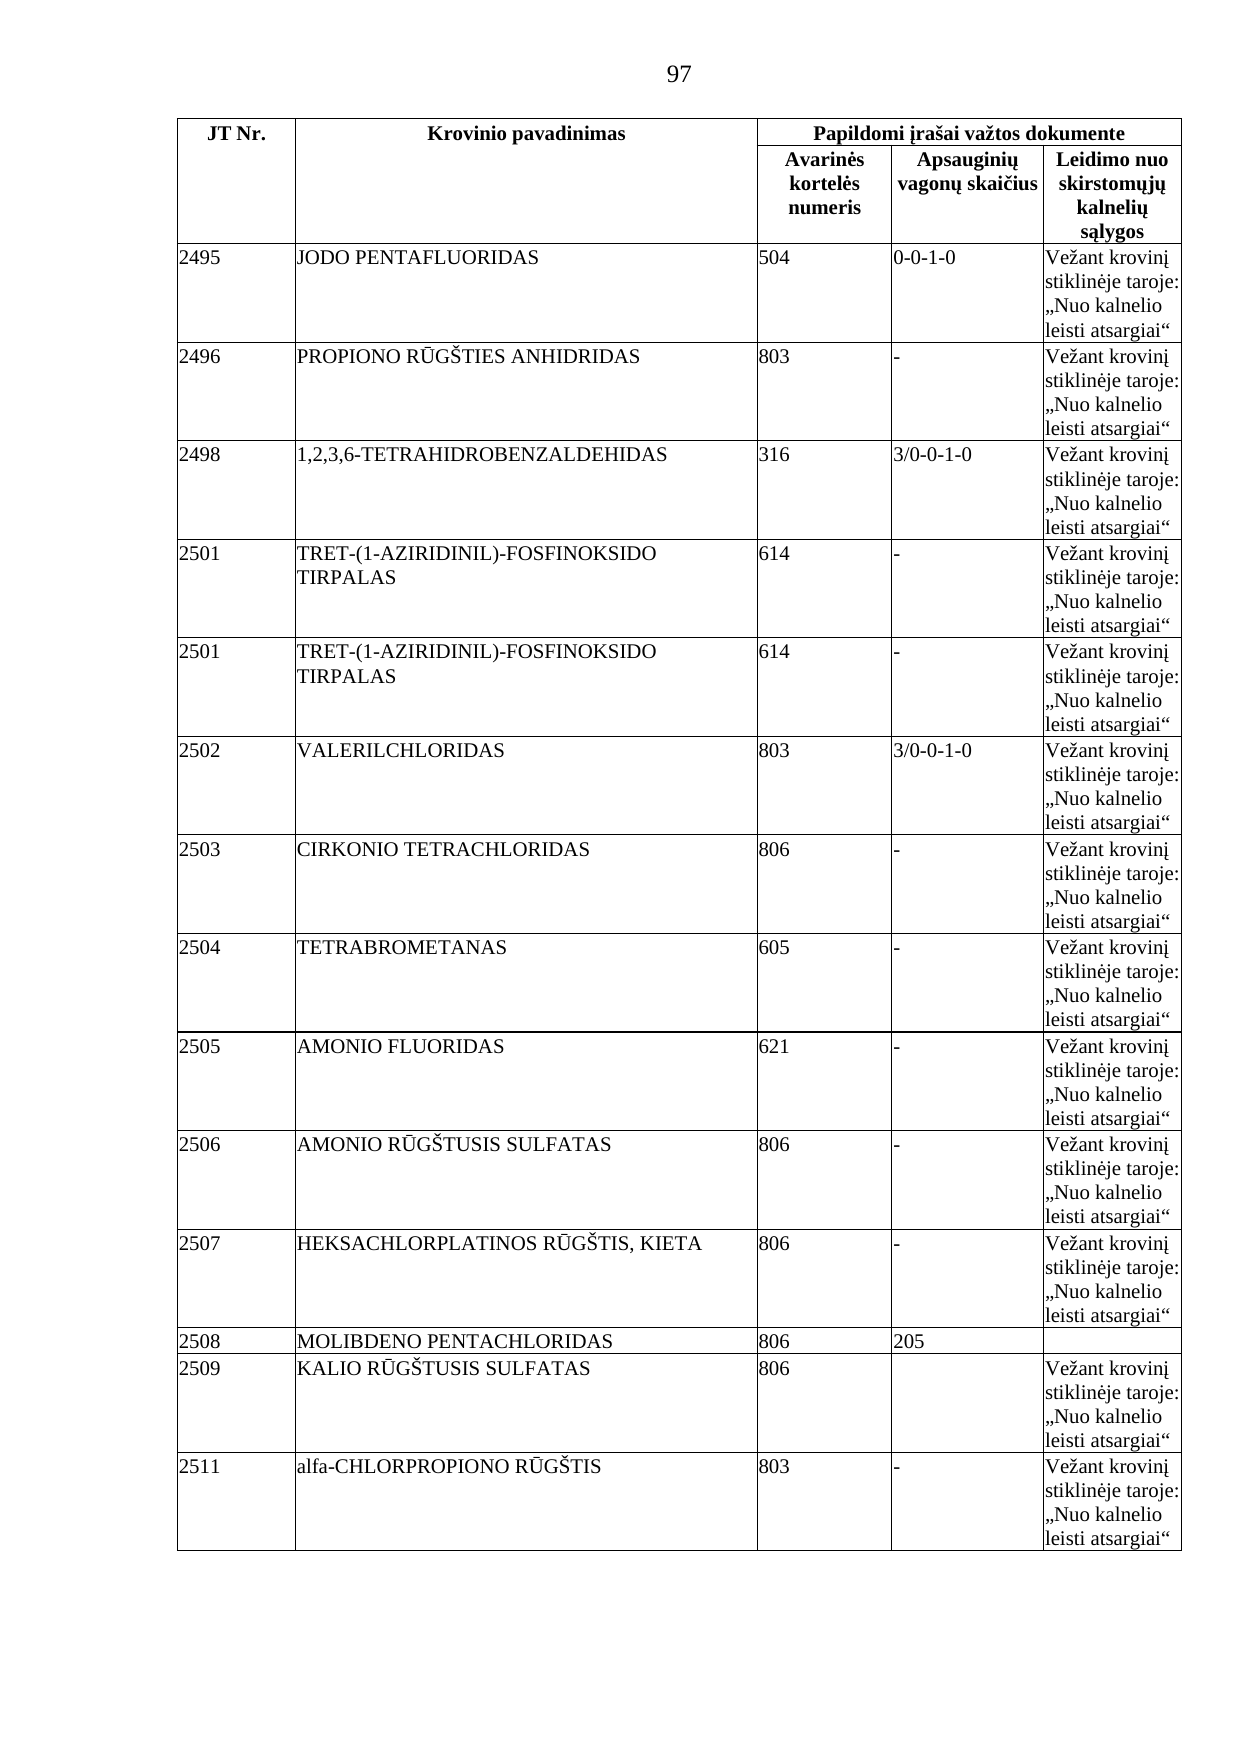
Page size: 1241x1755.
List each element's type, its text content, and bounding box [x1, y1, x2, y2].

table_cell 605 [758, 934, 891, 1031]
table_cell 2506 [178, 1131, 295, 1228]
table_cell 2498 [178, 441, 295, 539]
table_cell 806 [758, 835, 891, 933]
table_cell 3/0-0-1-0 [892, 737, 1043, 834]
table_cell - [892, 1033, 1043, 1130]
table_cell - [892, 638, 1043, 736]
table_cell JODO PENTAFLUORIDAS [296, 244, 757, 342]
table_cell Vežant krovinį stiklinėje taroje: „Nuo kalnelio leisti atsargiai“ [1044, 540, 1181, 637]
table_cell HEKSACHLORPLATINOS RŪGŠTIS, KIETA [296, 1230, 757, 1327]
table_cell 806 [758, 1354, 891, 1452]
table_cell 806 [758, 1328, 891, 1353]
table_cell 1,2,3,6-TETRAHIDROBENZALDEHIDAS [296, 441, 757, 539]
table_cell 316 [758, 441, 891, 539]
table_cell - [892, 1453, 1043, 1550]
table_cell Vežant krovinį stiklinėje taroje: „Nuo kalnelio leisti atsargiai“ [1044, 1453, 1181, 1550]
table_cell Apsauginių vagonų skaičius [892, 146, 1043, 243]
table_cell VALERILCHLORIDAS [296, 737, 757, 834]
table_cell - [892, 540, 1043, 637]
table_cell Vežant krovinį stiklinėje taroje: „Nuo kalnelio leisti atsargiai“ [1044, 934, 1181, 1031]
table_cell 806 [758, 1131, 891, 1228]
table_header Krovinio pavadinimas [296, 119, 757, 243]
table_cell AMONIO RŪGŠTUSIS SULFATAS [296, 1131, 757, 1228]
table_cell alfa-CHLORPROPIONO RŪGŠTIS [296, 1453, 757, 1550]
table_cell 2504 [178, 934, 295, 1031]
table_cell 2502 [178, 737, 295, 834]
table_cell 614 [758, 540, 891, 637]
table_cell 2496 [178, 343, 295, 440]
table_cell CIRKONIO TETRACHLORIDAS [296, 835, 757, 933]
table_cell 2505 [178, 1033, 295, 1130]
table_cell - [892, 835, 1043, 933]
table_cell 614 [758, 638, 891, 736]
table_cell Vežant krovinį stiklinėje taroje: „Nuo kalnelio leisti atsargiai“ [1044, 244, 1181, 342]
table_cell TRET-(1-AZIRIDINIL)-FOSFINOKSIDO TIRPALAS [296, 638, 757, 736]
table_cell Vežant krovinį stiklinėje taroje: „Nuo kalnelio leisti atsargiai“ [1044, 638, 1181, 736]
table_cell Vežant krovinį stiklinėje taroje: „Nuo kalnelio leisti atsargiai“ [1044, 1131, 1181, 1228]
table_cell 621 [758, 1033, 891, 1130]
table_cell 3/0-0-1-0 [892, 441, 1043, 539]
table_cell Vežant krovinį stiklinėje taroje: „Nuo kalnelio leisti atsargiai“ [1044, 1033, 1181, 1130]
table_cell PROPIONO RŪGŠTIES ANHIDRIDAS [296, 343, 757, 440]
table_cell 2501 [178, 638, 295, 736]
table_cell TRET-(1-AZIRIDINIL)-FOSFINOKSIDO TIRPALAS [296, 540, 757, 637]
table_cell 2507 [178, 1230, 295, 1327]
table_cell Vežant krovinį stiklinėje taroje: „Nuo kalnelio leisti atsargiai“ [1044, 343, 1181, 440]
table_cell - [892, 1230, 1043, 1327]
table_cell 2511 [178, 1453, 295, 1550]
table_cell - [892, 1131, 1043, 1228]
table_cell 2503 [178, 835, 295, 933]
table_cell - [892, 934, 1043, 1031]
table_cell 806 [758, 1230, 891, 1327]
table_cell MOLIBDENO PENTACHLORIDAS [296, 1328, 757, 1353]
table_cell 2508 [178, 1328, 295, 1353]
table_cell 0-0-1-0 [892, 244, 1043, 342]
table_cell Vežant krovinį stiklinėje taroje: „Nuo kalnelio leisti atsargiai“ [1044, 737, 1181, 834]
table_cell AMONIO FLUORIDAS [296, 1033, 757, 1130]
table_cell [1044, 1328, 1181, 1353]
table_header JT Nr. [178, 119, 295, 243]
table_cell Vežant krovinį stiklinėje taroje: „Nuo kalnelio leisti atsargiai“ [1044, 835, 1181, 933]
table_cell Avarinės kortelės numeris [758, 146, 891, 243]
table_cell Vežant krovinį stiklinėje taroje: „Nuo kalnelio leisti atsargiai“ [1044, 1230, 1181, 1327]
table_cell 205 [892, 1328, 1043, 1353]
table_cell 2509 [178, 1354, 295, 1452]
table_cell 803 [758, 1453, 891, 1550]
table_cell [892, 1354, 1043, 1452]
table_cell 2495 [178, 244, 295, 342]
table_cell 803 [758, 737, 891, 834]
table_cell TETRABROMETANAS [296, 934, 757, 1031]
table_cell Leidimo nuo skirstomųjų kalnelių sąlygos [1044, 146, 1181, 243]
table_cell 803 [758, 343, 891, 440]
table_cell Vežant krovinį stiklinėje taroje: „Nuo kalnelio leisti atsargiai“ [1044, 441, 1181, 539]
table_header Papildomi įrašai važtos dokumente [758, 119, 1181, 144]
table_cell 2501 [178, 540, 295, 637]
table_cell KALIO RŪGŠTUSIS SULFATAS [296, 1354, 757, 1452]
table_cell - [892, 343, 1043, 440]
table_cell 504 [758, 244, 891, 342]
table_cell Vežant krovinį stiklinėje taroje: „Nuo kalnelio leisti atsargiai“ [1044, 1354, 1181, 1452]
